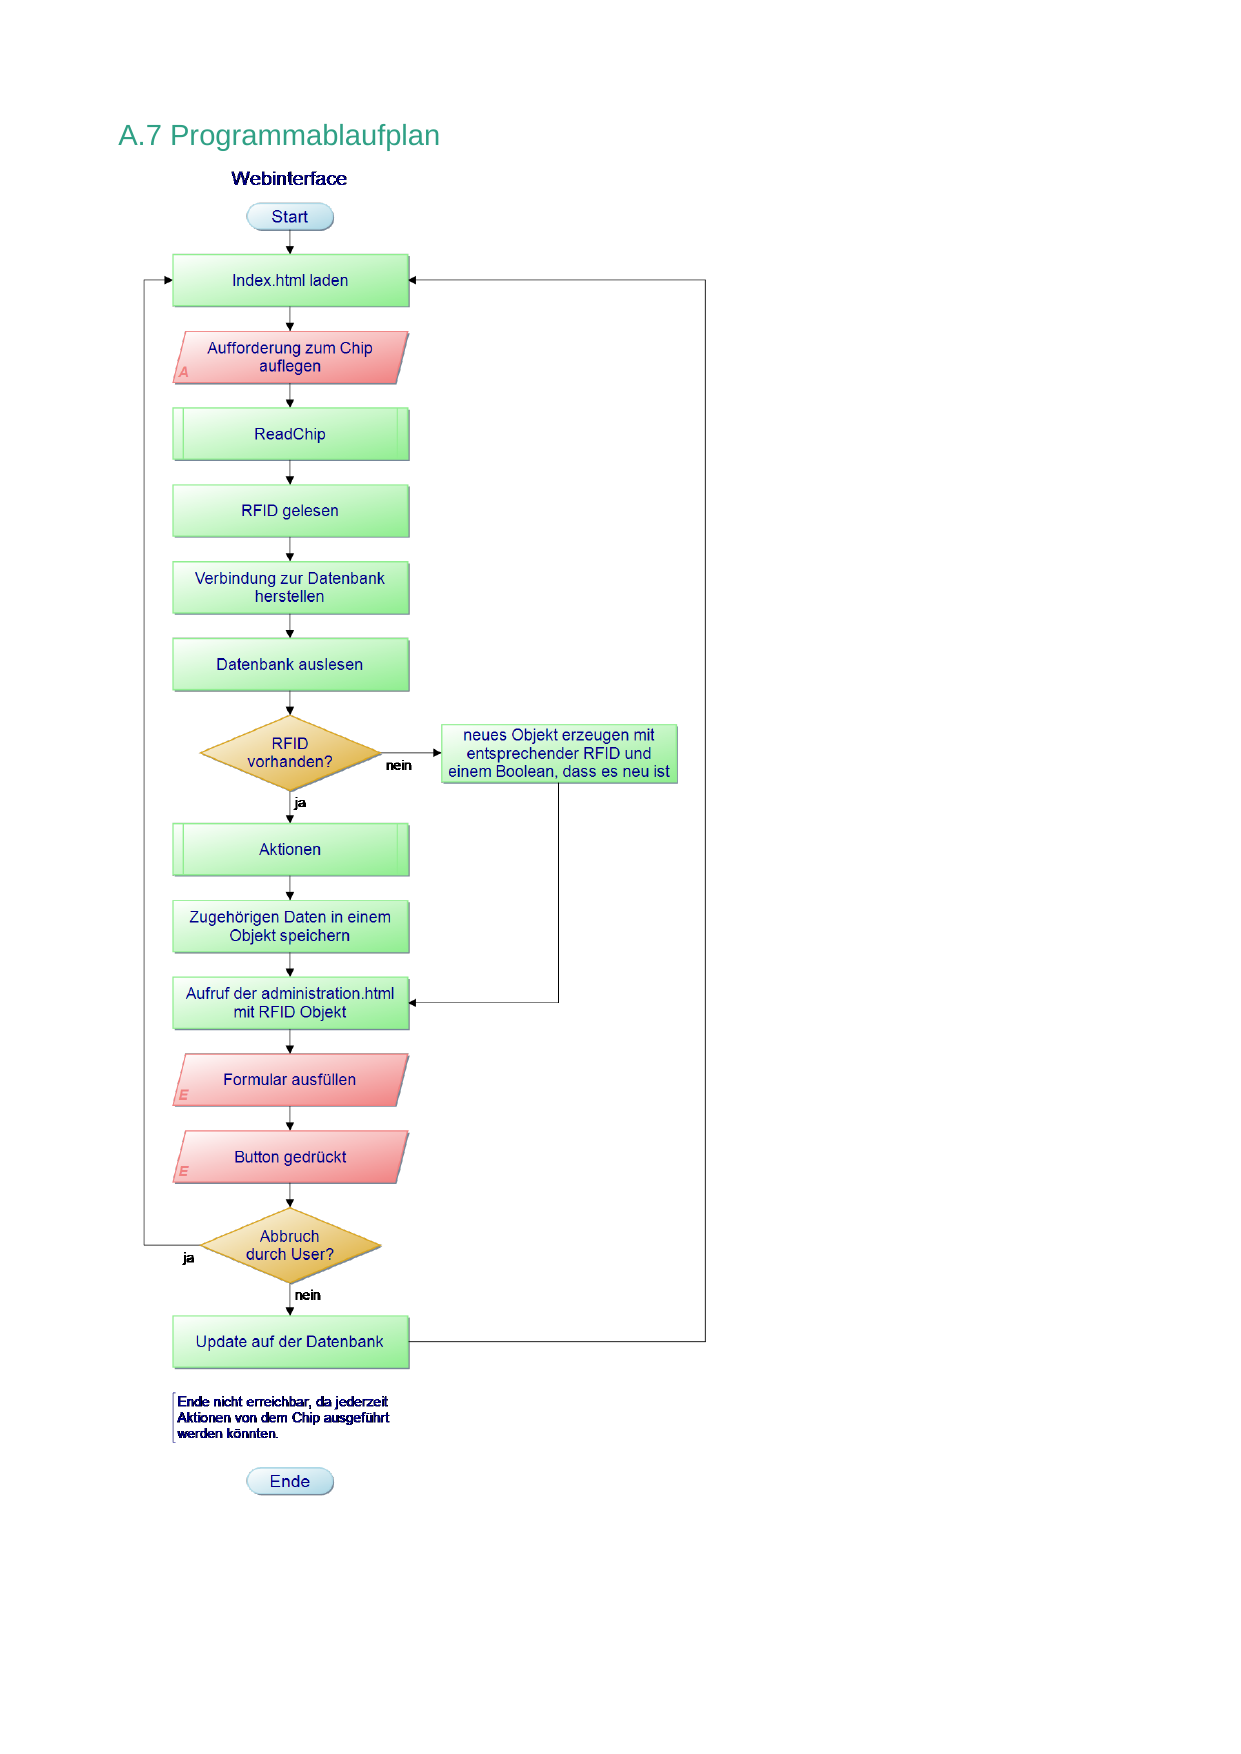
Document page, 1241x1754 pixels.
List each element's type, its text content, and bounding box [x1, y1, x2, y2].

subtitle A.7 Programmablaufplan [118, 118, 1122, 152]
picture [118, 151, 729, 1518]
